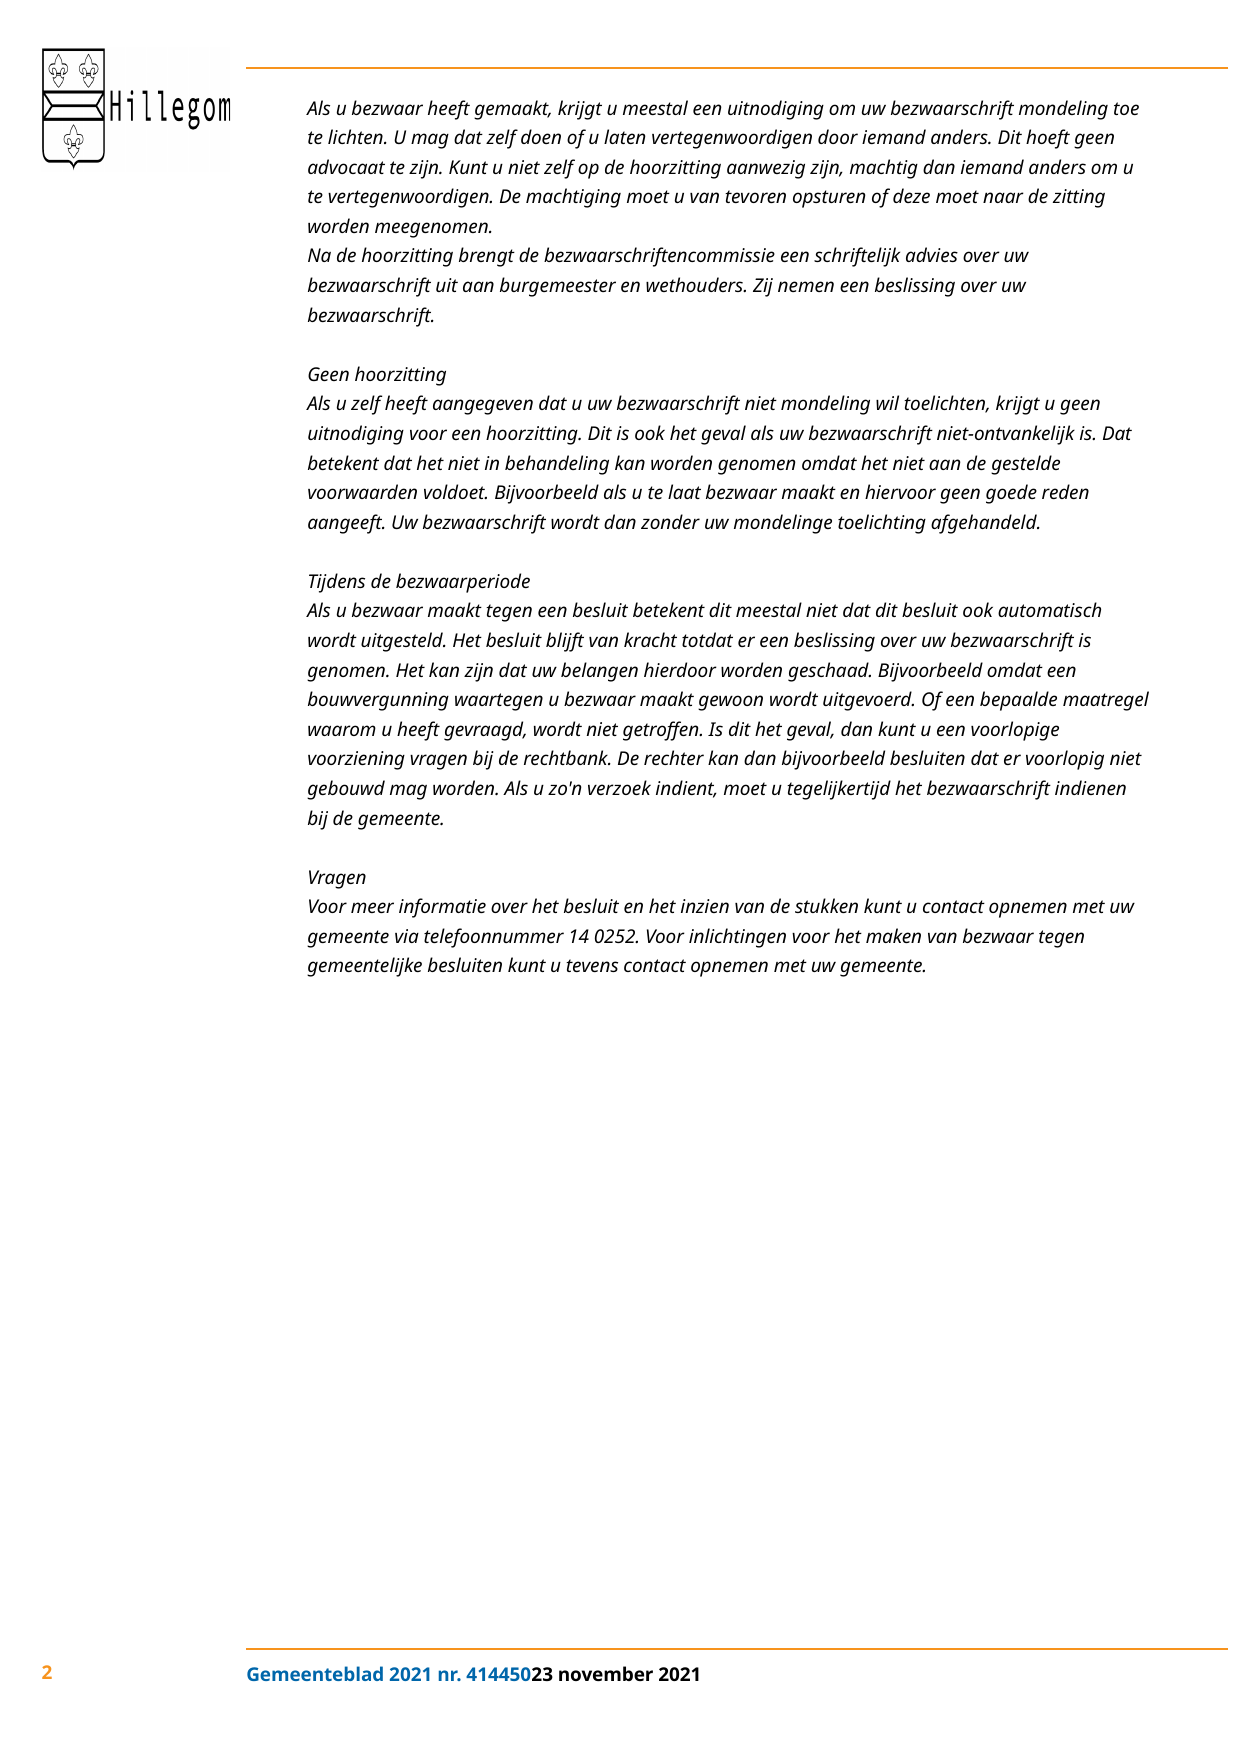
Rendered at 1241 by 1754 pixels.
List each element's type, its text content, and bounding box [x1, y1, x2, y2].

picture [41, 47, 231, 172]
list Tijdens de bezwaarperiode [248, 568, 1152, 594]
list Vragen [248, 864, 1152, 890]
list Als u bezwaar heeft gemaakt, krijgt u meestal een uitnodiging om uw bezwaarschrift mondeling toe te lichten. U mag dat zelf doen of u laten vertegenwoordigen door iemand anders. Dit hoeft geen advocaat te zijn. Kunt u niet zelf op de hoorzitting aanwezig zijn, machtig dan iemand anders om u te vertegenwoordigen. De machtiging moet u van tevoren opsturen of deze moet naar de zitting worden meegenomen. [248, 95, 1152, 239]
list Geen hoorzitting [248, 361, 1152, 387]
list Als u bezwaar maakt tegen een besluit betekent dit meestal niet dat dit besluit ook automatisch wordt uitgesteld. Het besluit blijft van kracht totdat er een beslissing over uw bezwaarschrift is genomen. Het kan zijn dat uw belangen hierdoor worden geschaad. Bijvoorbeeld omdat een bouwvergunning waartegen u bezwaar maakt gewoon wordt uitgevoerd. Of een bepaalde maatregel waarom u heeft gevraagd, wordt niet getroffen. Is dit het geval, dan kunt u een voorlopige voorziening vragen bij de rechtbank. De rechter kan dan bijvoorbeeld besluiten dat er voorlopig niet gebouwd mag worden. Als u zo'n verzoek indient, moet u tegelijkertijd het bezwaarschrift indienen bij de gemeente. [248, 598, 1152, 831]
list Na de hoorzitting brengt de bezwaarschriftencommissie een schriftelijk advies over uw bezwaarschrift uit aan burgemeester en wethouders. Zij nemen een beslissing over uw bezwaarschrift. [248, 243, 1152, 328]
list Als u zelf heeft aangegeven dat u uw bezwaarschrift niet mondeling wil toelichten, krijgt u geen uitnodiging voor een hoorzitting. Dit is ook het geval als uw bezwaarschrift niet-ontvankelijk is. Dat betekent dat het niet in behandeling kan worden genomen omdat het niet aan de gestelde voorwaarden voldoet. Bijvoorbeeld als u te laat bezwaar maakt en hiervoor geen goede reden aangeeft. Uw bezwaarschrift wordt dan zonder uw mondelinge toelichting afgehandeld. [248, 391, 1152, 535]
list Voor meer informatie over het besluit en het inzien van de stukken kunt u contact opnemen met uw gemeente via telefoonnummer 14 0252. Voor inlichtingen voor het maken van bezwaar tegen gemeentelijke besluiten kunt u tevens contact opnemen met uw gemeente. [248, 893, 1152, 978]
